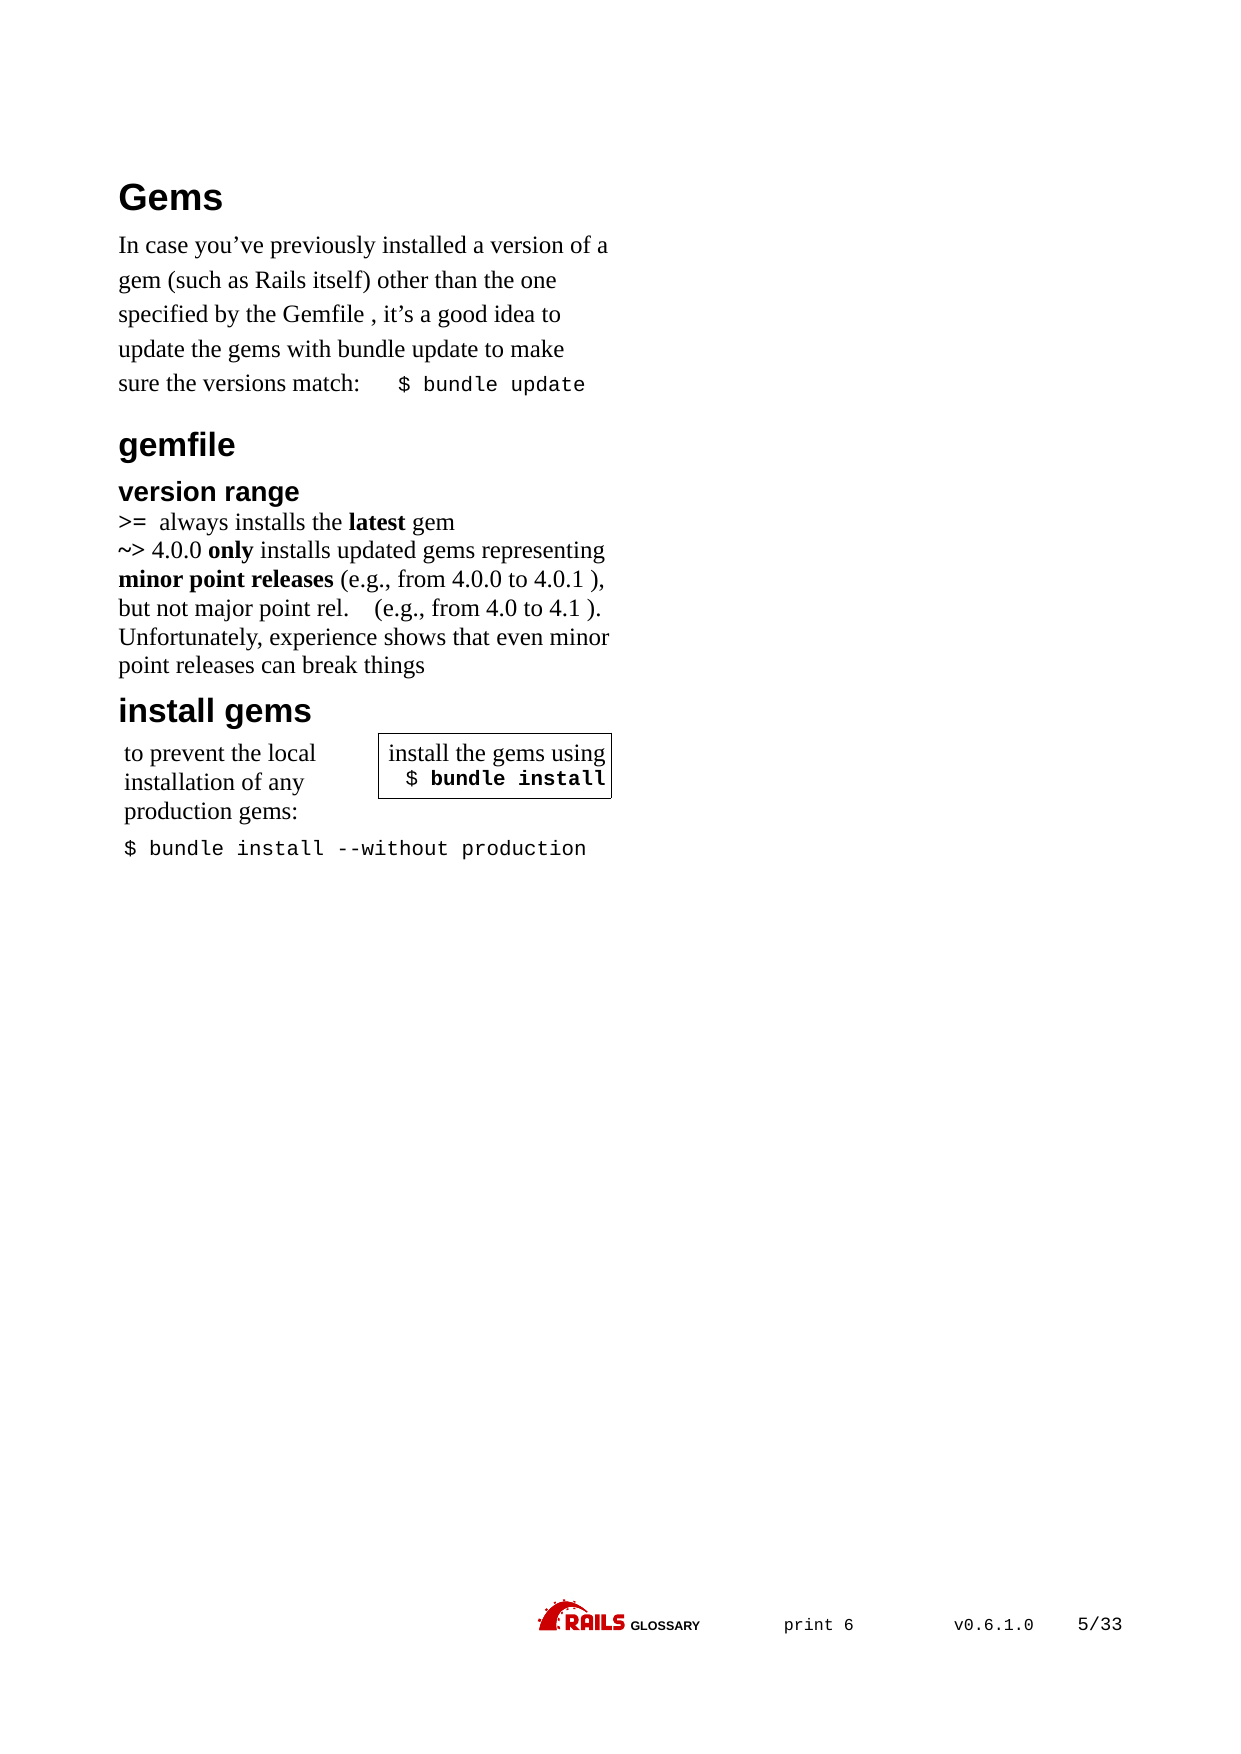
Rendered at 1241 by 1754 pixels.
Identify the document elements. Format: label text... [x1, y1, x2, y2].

text In case you’ve previously installed a version of a gem (such as Rails itself) other than the one specified by the Gemfile , it’s a good idea to update the gems with bundle update to make sure the versions match: $ bundle update [118, 231, 611, 398]
subtitle gemfile [118, 424, 611, 463]
text ~> 4.0.0 only installs updated gems representing minor point releases (e.g., from 4.0.0 to 4.0.1 ), but not major point rel. (e.g., from 4.0 to 4.1 ). Unfortunately, experience shows that even minor point releases can break things [118, 536, 611, 679]
subtitle install gems [118, 691, 611, 730]
table_header to prevent the local installation of any production gems: [118, 733, 378, 833]
subtitle version range [118, 475, 611, 507]
table_cell $ bundle install --without production [118, 833, 611, 868]
table_header install the gems using $ bundle install [379, 734, 611, 797]
table_cell [378, 799, 611, 833]
text >= always installs the latest gem [118, 507, 611, 536]
subtitle Gems [118, 174, 611, 218]
